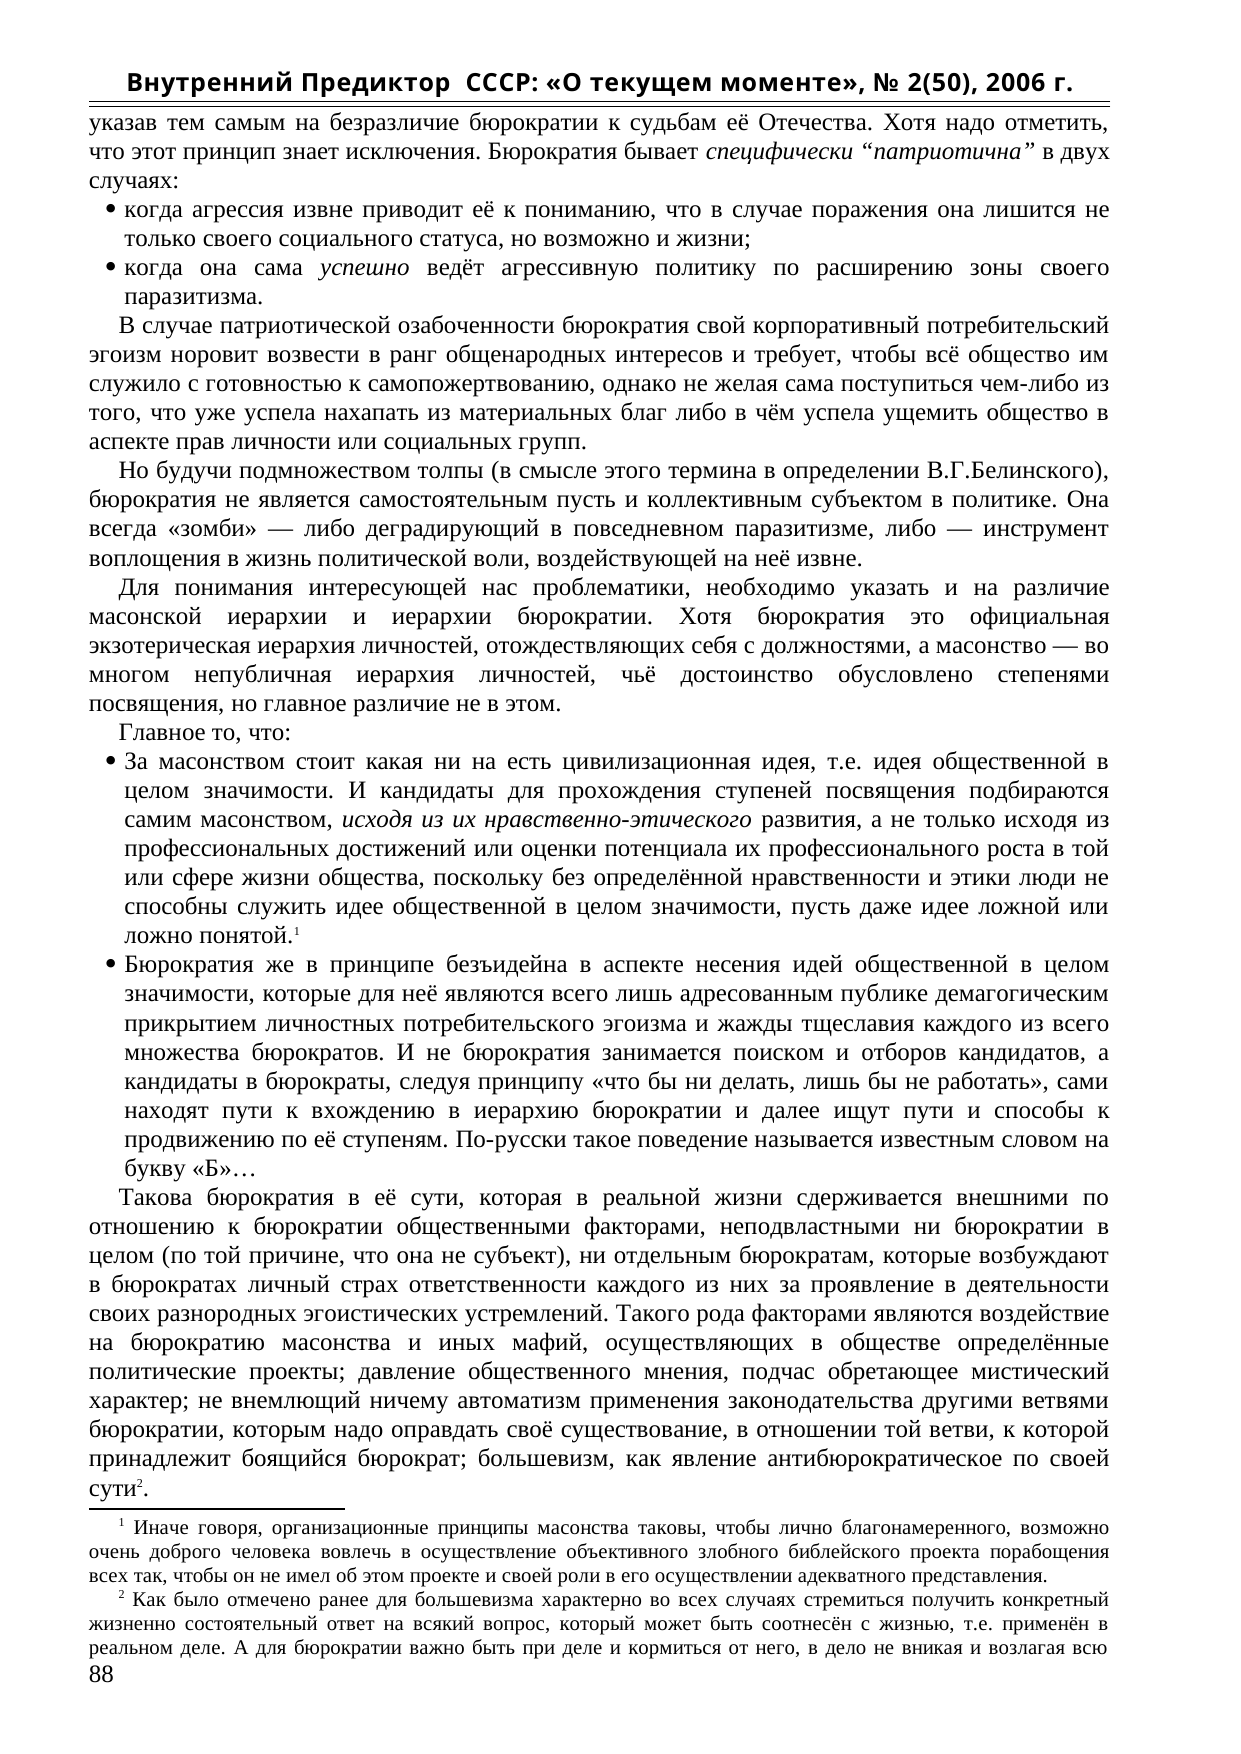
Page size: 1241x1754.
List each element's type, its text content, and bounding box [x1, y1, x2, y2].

list когда она сама успешно ведёт агрессивную политику по расширению зоны своего паразитизма. [106, 252, 1110, 310]
list когда агрессия извне приводит её к пониманию, что в случае поражения она лишится не только своего социального статуса, но возможно и жизни; [106, 194, 1110, 252]
list Иначе говоря, организационные принципы масонства таковы, чтобы лично благонамеренного, возможно очень доброго человека вовлечь в осуществление объективного злобного библейского проекта порабощения всех так, чтобы он не имел об этом проекте и своей роли в его осуществлении адекватного представления. [89, 1515, 1110, 1587]
text В случае патриотической озабоченности бюрократия свой корпоративный потребительский эгоизм норовит возвести в ранг общенародных интересов и требует, чтобы всё общество им служило с готовностью к самопожертвованию, однако не желая сама поступиться чем-либо из того, что уже успела нахапать из материальных благ либо в чём успела ущемить общество в аспекте прав личности или социальных групп. [89, 310, 1110, 455]
text Такова бюрократия в её сути, которая в реальной жизни сдерживается внешними по отношению к бюрократии общественными факторами, неподвластными ни бюрократии в целом (по той причине, что она не субъект), ни отдельным бюрократам, которые возбуждают в бюрократах личный страх ответственности каждого из них за проявление в деятельности своих разнородных эгоистических устремлений. Такого рода факторами являются воздействие на бюрократию масонства и иных мафий, осуществляющих в обществе определённые политические проекты; давление общественного мнения, подчас обретающее мистический характер; не внемлющий ничему автоматизм применения законодательства другими ветвями бюрократии, которым надо оправдать своё существование, в отношении той ветви, к которой принадлежит боящийся бюрократ; большевизм, как явление антибюрократическое по своей сути. [89, 1182, 1110, 1501]
text Главное то, что: [89, 717, 1110, 746]
text Как было отмечено ранее для большевизма характерно во всех случаях стремиться получить конкретный жизненно состоятельный ответ на всякий вопрос, который может быть соотнесён с жизнью, т.е. применён в реальном деле. А для бюрократии важно быть при деле и кормиться от него, в дело не вникая и возлагая всю [89, 1587, 1110, 1659]
list Бюрократия же в принципе безъидейна в аспекте несения идей общественной в целом значимости, которые для неё являются всего лишь адресованным публике демагогическим прикрытием личностных потребительского эгоизма и жажды тщеславия каждого из всего множества бюрократов. И не бюрократия занимается поиском и отборов кандидатов, а кандидаты в бюрократы, следуя принципу «что бы ни делать, лишь бы не работать», сами находят пути к вхождению в иерархию бюрократии и далее ищут пути и способы к продвижению по её ступеням. По-русски такое поведение называется известным словом на букву «Б»… [106, 949, 1110, 1182]
text Для понимания интересующей нас проблематики, необходимо указать и на различие масонской иерархии и иерархии бюрократии. Хотя бюрократия это официальная экзотерическая иерархия личностей, отождествляющих себя с должностями, а масонство — во многом непубличная иерархия личностей, чьё достоинство обусловлено степенями посвящения, но главное различие не в этом. [89, 571, 1110, 717]
text указав тем самым на безразличие бюрократии к судьбам её Отечества. Хотя надо отметить, что этот принцип знает исключения. Бюрократия бывает специфически “патриотична” в двух случаях: [89, 107, 1110, 194]
list За масонством стоит какая ни на есть цивилизационная идея, т.е. идея общественной в целом значимости. И кандидаты для прохождения ступеней посвящения подбираются самим масонством, исходя из их нравственно-этического развития, а не только исходя из профессиональных достижений или оценки потенциала их профессионального роста в той или сфере жизни общества, поскольку без определённой нравственности и этики люди не способны служить идее общественной в целом значимости, пусть даже идее ложной или ложно понятой. [106, 746, 1110, 949]
text Но будучи подмножеством толпы (в смысле этого термина в определении В.Г.Белинского), бюрократия не является самостоятельным пусть и коллективным субъектом в политике. Она всегда «зомби» — либо деградирующий в повседневном паразитизме, либо — инструмент воплощения в жизнь политической воли, воздействующей на неё извне. [89, 455, 1110, 571]
